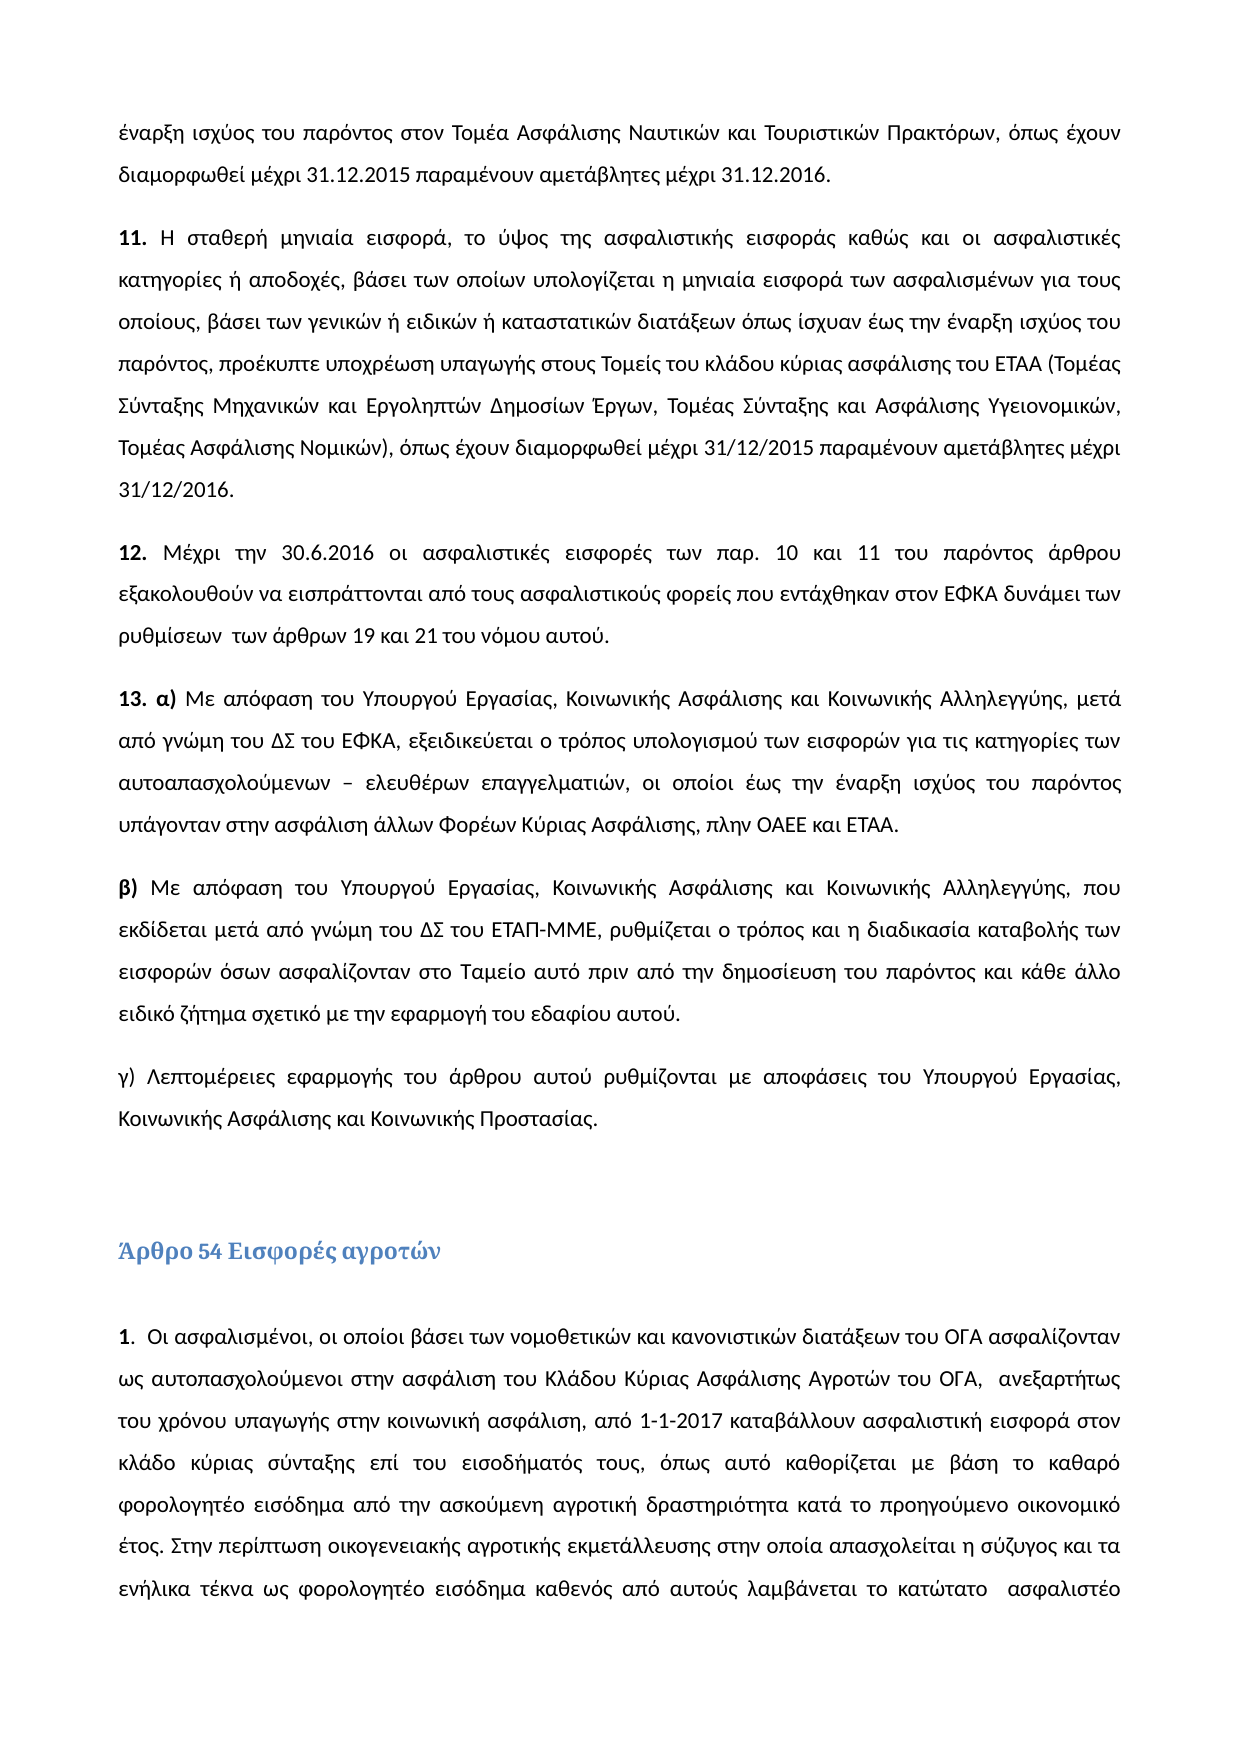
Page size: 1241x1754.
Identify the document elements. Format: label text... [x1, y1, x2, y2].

text γ) Λεπτομέρειες εφαρμογής του άρθρου αυτού ρυθμίζονται με αποφάσεις του Υπουργού Εργασίας, Κοινωνικής Ασφάλισης και Κοινωνικής Προστασίας. [118, 1062, 1122, 1132]
text Άρθρο 54 Εισφορές αγροτών [118, 1238, 1122, 1265]
text 12. Μέχρι την 30.6.2016 οι ασφαλιστικές εισφορές των παρ. 10 και 11 του παρόντος άρθρου εξακολουθούν να εισπράττονται από τους ασφαλιστικούς φορείς που εντάχθηκαν στον ΕΦΚΑ δυνάμει των ρυθμίσεων των άρθρων 19 και 21 του νόμου αυτού. [118, 538, 1122, 649]
text 1. Οι ασφαλισμένοι, οι οποίοι βάσει των νομοθετικών και κανονιστικών διατάξεων του ΟΓΑ ασφαλίζονταν ως αυτοπασχολούμενοι στην ασφάλιση του Κλάδου Κύριας Ασφάλισης Αγροτών του ΟΓΑ, ανεξαρτήτως του χρόνου υπαγωγής στην κοινωνική ασφάλιση, από 1-1-2017 καταβάλλουν ασφαλιστική εισφορά στον κλάδο κύριας σύνταξης επί του εισοδήματός τους, όπως αυτό καθορίζεται με βάση το καθαρό φορολογητέο εισόδημα από την ασκούμενη αγροτική δραστηριότητα κατά το προηγούμενο οικονομικό έτος. Στην περίπτωση οικογενειακής αγροτικής εκμετάλλευσης στην οποία απασχολείται η σύζυγος και τα ενήλικα τέκνα ως φορολογητέο εισόδημα καθενός από αυτούς λαμβάνεται το κατώτατο ασφαλιστέο [118, 1322, 1122, 1602]
text έναρξη ισχύος του παρόντος στον Τομέα Ασφάλισης Ναυτικών και Τουριστικών Πρακτόρων, όπως έχουν διαμορφωθεί μέχρι 31.12.2015 παραμένουν αμετάβλητες μέχρι 31.12.2016. [118, 118, 1122, 188]
text β) Με απόφαση του Υπουργού Εργασίας, Κοινωνικής Ασφάλισης και Κοινωνικής Αλληλεγγύης, που εκδίδεται μετά από γνώμη του ΔΣ του ΕΤΑΠ-ΜΜΕ, ρυθμίζεται ο τρόπος και η διαδικασία καταβολής των εισφορών όσων ασφαλίζονταν στο Ταμείο αυτό πριν από την δημοσίευση του παρόντος και κάθε άλλο ειδικό ζήτημα σχετικό με την εφαρμογή του εδαφίου αυτού. [118, 873, 1122, 1027]
text 13. α) Με απόφαση του Υπουργού Εργασίας, Κοινωνικής Ασφάλισης και Κοινωνικής Αλληλεγγύης, μετά από γνώμη του ΔΣ του ΕΦΚΑ, εξειδικεύεται ο τρόπος υπολογισμού των εισφορών για τις κατηγορίες των αυτοαπασχολούμενων – ελευθέρων επαγγελματιών, οι οποίοι έως την έναρξη ισχύος του παρόντος υπάγονταν στην ασφάλιση άλλων Φορέων Κύριας Ασφάλισης, πλην ΟΑΕΕ και ΕΤΑΑ. [118, 684, 1122, 838]
text 11. Η σταθερή μηνιαία εισφορά, το ύψος της ασφαλιστικής εισφοράς καθώς και οι ασφαλιστικές κατηγορίες ή αποδοχές, βάσει των οποίων υπολογίζεται η μηνιαία εισφορά των ασφαλισμένων για τους οποίους, βάσει των γενικών ή ειδικών ή καταστατικών διατάξεων όπως ίσχυαν έως την έναρξη ισχύος του παρόντος, προέκυπτε υποχρέωση υπαγωγής στους Τομείς του κλάδου κύριας ασφάλισης του ΕΤΑΑ (Τομέας Σύνταξης Μηχανικών και Εργοληπτών Δημοσίων Έργων, Τομέας Σύνταξης και Ασφάλισης Υγειονομικών, Τομέας Ασφάλισης Νομικών), όπως έχουν διαμορφωθεί μέχρι 31/12/2015 παραμένουν αμετάβλητες μέχρι 31/12/2016. [118, 223, 1122, 503]
